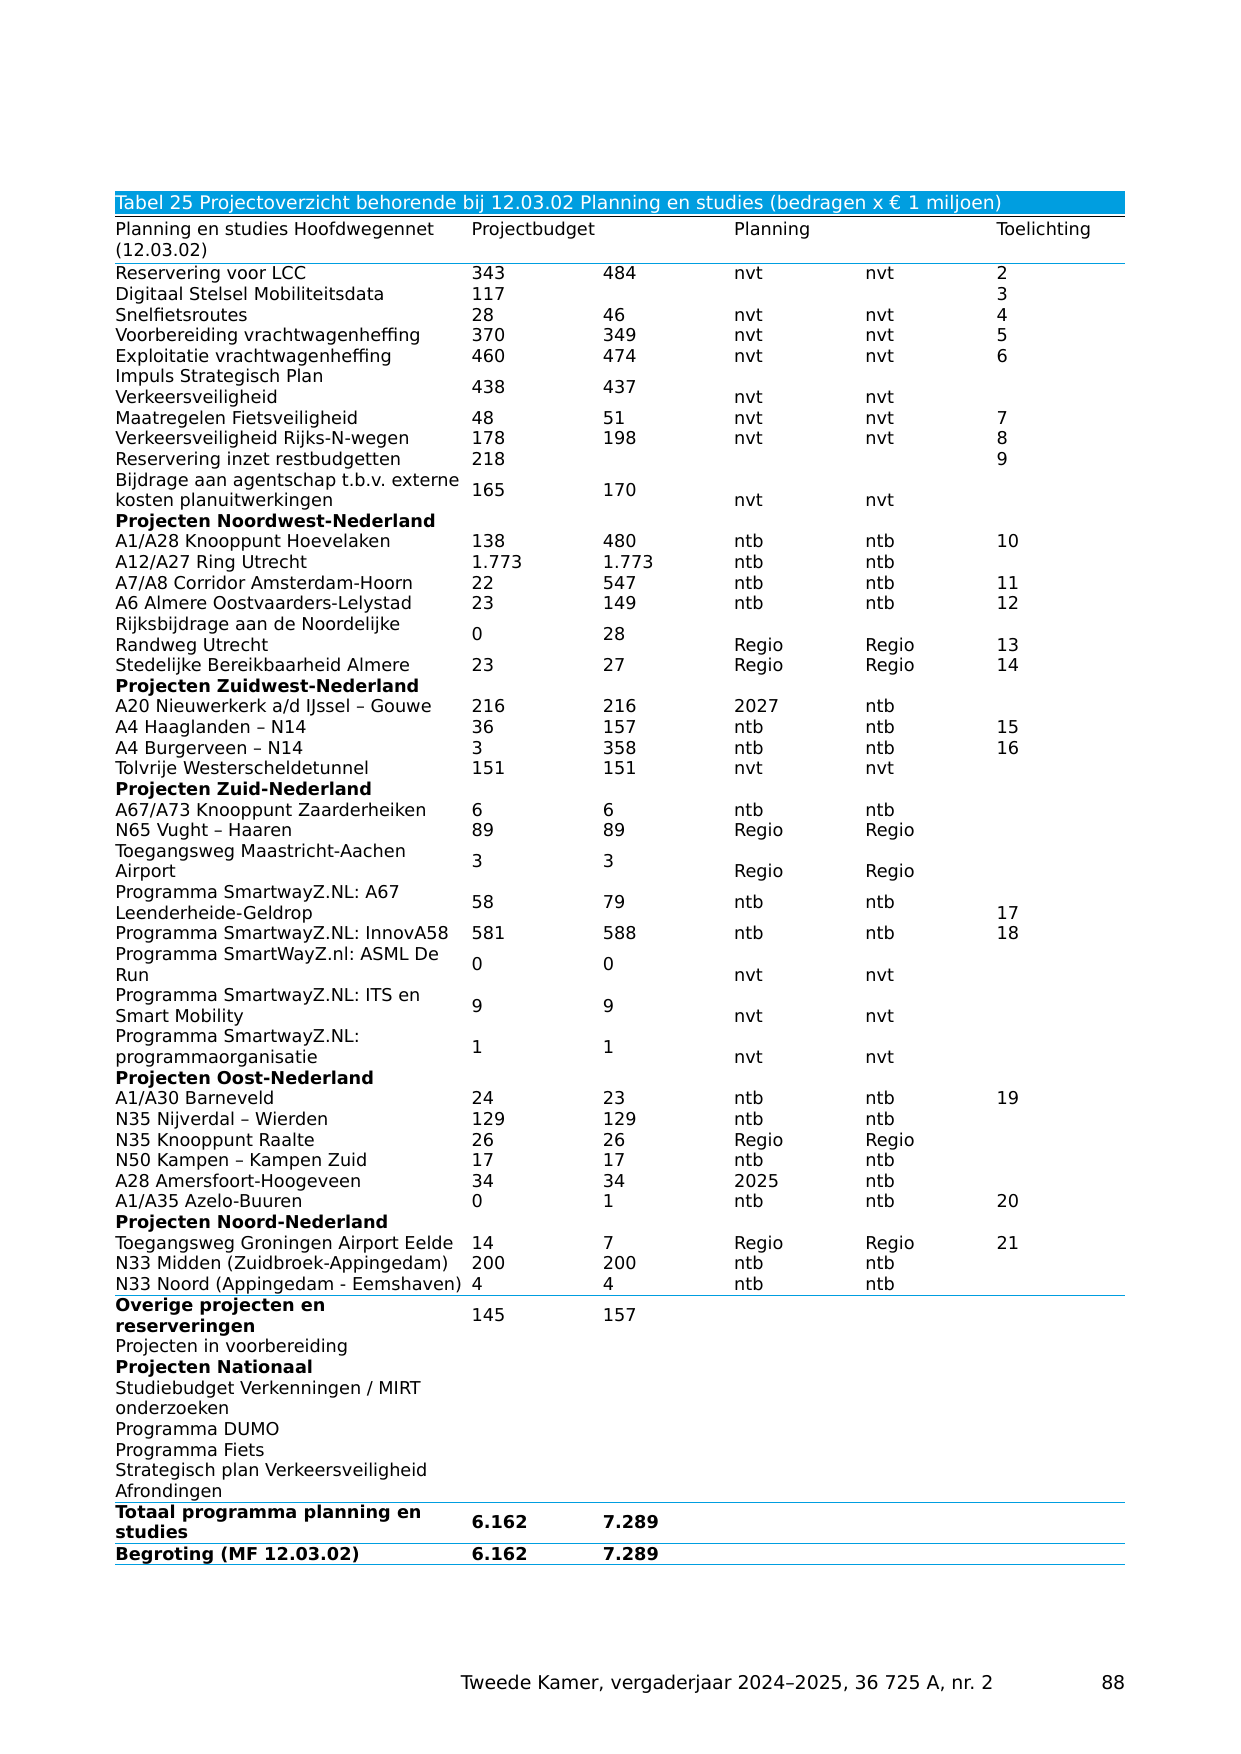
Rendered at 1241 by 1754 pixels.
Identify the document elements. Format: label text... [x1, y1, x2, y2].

table_cell [994, 1150, 1125, 1171]
table_cell 2025 [731, 1171, 862, 1191]
table_cell nvt [731, 366, 862, 408]
table_cell Reservering voor LCC [115, 264, 468, 284]
table_cell [731, 1503, 862, 1543]
table_cell 23 [600, 1088, 731, 1109]
table_cell 4 [469, 1274, 600, 1294]
table_cell [994, 1440, 1125, 1460]
table_cell nvt [731, 985, 862, 1026]
table_cell 151 [469, 758, 600, 779]
table_cell [600, 1357, 731, 1378]
table_cell [994, 1130, 1125, 1150]
table_cell Overige projecten en reserveringen [115, 1296, 468, 1336]
table_cell nvt [731, 944, 862, 985]
table_cell 22 [469, 573, 600, 593]
table_cell 7.289 [600, 1503, 731, 1543]
table_cell ntb [862, 717, 993, 738]
table_cell Projectbudget [469, 217, 731, 263]
table_cell [731, 1460, 862, 1481]
table_cell ntb [731, 573, 862, 593]
table_cell ntb [862, 1191, 993, 1212]
table_cell Exploitatie vrachtwagenheffing [115, 346, 468, 366]
table_cell [862, 284, 993, 304]
table_cell 588 [600, 923, 731, 944]
table_cell [469, 1357, 600, 1378]
table_cell Regio [862, 820, 993, 841]
table_cell [600, 1419, 731, 1439]
table_cell Regio [731, 655, 862, 676]
table_cell [600, 1336, 731, 1357]
table_cell 14 [994, 655, 1125, 676]
table_cell Voorbereiding vrachtwagenheffing [115, 325, 468, 346]
table_cell Toegangsweg Maastricht-Aachen Airport [115, 841, 468, 882]
table_cell 0 [469, 944, 600, 985]
table_cell 89 [600, 820, 731, 841]
table_cell [469, 1336, 600, 1357]
table_cell [994, 470, 1125, 511]
table_cell [469, 779, 600, 799]
table_cell [731, 1440, 862, 1460]
table_cell nvt [862, 305, 993, 325]
table_cell Projecten Zuidwest-Nederland [115, 676, 468, 696]
table_cell [731, 1419, 862, 1439]
table_cell ntb [862, 1253, 993, 1274]
table_cell ntb [862, 1274, 993, 1294]
table_cell Programma SmartWayZ.nl: ASML De Run [115, 944, 468, 985]
table_cell 28 [600, 614, 731, 655]
table_cell Programma Fiets [115, 1440, 468, 1460]
table_cell [862, 1068, 993, 1088]
table_cell 198 [600, 428, 731, 449]
table_cell [862, 1357, 993, 1378]
table_cell [994, 511, 1125, 531]
table_cell Regio [862, 1130, 993, 1150]
table_cell [731, 779, 862, 799]
table_cell [600, 1212, 731, 1233]
table_cell 547 [600, 573, 731, 593]
table_cell Stedelijke Bereikbaarheid Almere [115, 655, 468, 676]
table_cell nvt [862, 944, 993, 985]
table_cell 117 [469, 284, 600, 304]
table_cell 151 [600, 758, 731, 779]
table_cell nvt [862, 985, 993, 1026]
table_cell [994, 552, 1125, 573]
table_cell ntb [731, 923, 862, 944]
table_cell 358 [600, 738, 731, 758]
table_cell N65 Vught – Haaren [115, 820, 468, 841]
table_cell [994, 1481, 1125, 1501]
table_cell A4 Burgerveen – N14 [115, 738, 468, 758]
table_cell 19 [994, 1088, 1125, 1109]
table_cell [600, 511, 731, 531]
table_cell 23 [469, 593, 600, 614]
table_cell ntb [731, 800, 862, 820]
table_cell [994, 820, 1125, 841]
table_cell 129 [600, 1109, 731, 1129]
table_cell N33 Noord (Appingedam - Eemshaven) [115, 1274, 468, 1294]
table_cell 28 [469, 305, 600, 325]
table_cell Programma SmartwayZ.NL: ITS en Smart Mobility [115, 985, 468, 1026]
table_cell Projecten Nationaal [115, 1357, 468, 1378]
table_cell 26 [469, 1130, 600, 1150]
table_cell Projecten Zuid-Nederland [115, 779, 468, 799]
table_cell 438 [469, 366, 600, 408]
table_cell 7 [994, 408, 1125, 428]
table_cell Regio [862, 614, 993, 655]
table_cell [731, 1544, 862, 1564]
table_cell [600, 1068, 731, 1088]
table_cell ntb [731, 1253, 862, 1274]
table_cell ntb [731, 1274, 862, 1294]
table_cell Toelichting [994, 217, 1125, 263]
table_cell [469, 1378, 600, 1419]
table_cell 218 [469, 449, 600, 469]
table_cell [469, 1212, 600, 1233]
table_cell [862, 1296, 993, 1336]
table_cell 24 [469, 1088, 600, 1109]
table_cell Bijdrage aan agentschap t.b.v. externe kosten planuitwerkingen [115, 470, 468, 511]
table_cell 51 [600, 408, 731, 428]
table_cell 3 [994, 284, 1125, 304]
table_cell 4 [600, 1274, 731, 1294]
table_cell 17 [600, 1150, 731, 1171]
table_cell 9 [994, 449, 1125, 469]
table_cell [862, 511, 993, 531]
table_cell ntb [862, 593, 993, 614]
table_cell 1 [600, 1026, 731, 1068]
table_cell 17 [469, 1150, 600, 1171]
table_cell 216 [469, 696, 600, 717]
table_cell [731, 1212, 862, 1233]
table_cell N35 Knooppunt Raalte [115, 1130, 468, 1150]
table_cell 2027 [731, 696, 862, 717]
table_cell 370 [469, 325, 600, 346]
table_cell [469, 1440, 600, 1460]
table_cell 178 [469, 428, 600, 449]
table_cell N50 Kampen – Kampen Zuid [115, 1150, 468, 1171]
table_cell Programma SmartwayZ.NL: InnovA58 [115, 923, 468, 944]
table_cell [862, 1336, 993, 1357]
table_cell nvt [862, 408, 993, 428]
table_cell [994, 758, 1125, 779]
table_cell [994, 841, 1125, 882]
table_cell 343 [469, 264, 600, 284]
table_cell 21 [994, 1233, 1125, 1253]
table_cell [731, 1481, 862, 1501]
table_cell Regio [862, 1233, 993, 1253]
table_cell Verkeersveiligheid Rijks-N-wegen [115, 428, 468, 449]
table_cell [600, 779, 731, 799]
table_cell ntb [731, 717, 862, 738]
table_cell [862, 1212, 993, 1233]
table_cell ntb [862, 1109, 993, 1129]
table_cell 0 [469, 614, 600, 655]
table_cell 11 [994, 573, 1125, 593]
table_cell Projecten Oost-Nederland [115, 1068, 468, 1088]
table_cell Programma SmartwayZ.NL: A67 Leenderheide-Geldrop [115, 882, 468, 923]
table_cell Programma SmartwayZ.NL: programmaorganisatie [115, 1026, 468, 1068]
table_cell 1 [600, 1191, 731, 1212]
table_cell Regio [731, 841, 862, 882]
table_cell ntb [731, 531, 862, 552]
table_cell [862, 676, 993, 696]
table_cell ntb [862, 696, 993, 717]
table_cell 79 [600, 882, 731, 923]
table_cell [862, 1440, 993, 1460]
table_cell 480 [600, 531, 731, 552]
table_cell 34 [600, 1171, 731, 1191]
table_cell [600, 1481, 731, 1501]
table_cell [862, 449, 993, 469]
table_cell 6.162 [469, 1544, 600, 1564]
table_cell 129 [469, 1109, 600, 1129]
table_cell [862, 1544, 993, 1564]
table_cell Planning en studies Hoofdwegennet (12.03.02) [115, 217, 468, 263]
table_cell [994, 1544, 1125, 1564]
table_cell [731, 1336, 862, 1357]
table_cell 3 [600, 841, 731, 882]
table_cell 460 [469, 346, 600, 366]
table_cell N35 Nijverdal – Wierden [115, 1109, 468, 1129]
table_cell N33 Midden (Zuidbroek-Appingedam) [115, 1253, 468, 1274]
table_cell [994, 1419, 1125, 1439]
table_cell [994, 1274, 1125, 1294]
table_cell nvt [862, 758, 993, 779]
table_cell Digitaal Stelsel Mobiliteitsdata [115, 284, 468, 304]
table_cell [469, 1068, 600, 1088]
table_cell [862, 1460, 993, 1481]
table_cell 13 [994, 614, 1125, 655]
table_cell 27 [600, 655, 731, 676]
table_cell ntb [862, 800, 993, 820]
table_cell Tolvrije Westerscheldetunnel [115, 758, 468, 779]
table_cell 138 [469, 531, 600, 552]
table_cell Regio [731, 614, 862, 655]
table_cell A7/A8 Corridor Amsterdam-Hoorn [115, 573, 468, 593]
table_cell Maatregelen Fietsveiligheid [115, 408, 468, 428]
table_cell nvt [862, 325, 993, 346]
table_cell A28 Amersfoort-Hoogeveen [115, 1171, 468, 1191]
table_cell 165 [469, 470, 600, 511]
table_cell [862, 779, 993, 799]
table_cell 149 [600, 593, 731, 614]
table_cell [862, 1378, 993, 1419]
table_cell [994, 696, 1125, 717]
table_cell nvt [731, 428, 862, 449]
table_cell nvt [731, 758, 862, 779]
table_cell 8 [994, 428, 1125, 449]
table_cell 9 [469, 985, 600, 1026]
table_cell [731, 449, 862, 469]
table_cell 170 [600, 470, 731, 511]
table_cell 6.162 [469, 1503, 600, 1543]
table_cell [731, 1357, 862, 1378]
table_cell 349 [600, 325, 731, 346]
table_cell 58 [469, 882, 600, 923]
table_cell [731, 1378, 862, 1419]
table_cell A6 Almere Oostvaarders-Lelystad [115, 593, 468, 614]
table_cell 200 [469, 1253, 600, 1274]
table_cell ntb [862, 738, 993, 758]
table_cell 9 [600, 985, 731, 1026]
table_cell ntb [731, 1088, 862, 1109]
table_cell 216 [600, 696, 731, 717]
table_cell [994, 944, 1125, 985]
table_cell A67/A73 Knooppunt Zaarderheiken [115, 800, 468, 820]
table_cell nvt [862, 428, 993, 449]
table_cell 437 [600, 366, 731, 408]
table_cell [994, 1296, 1125, 1336]
table_cell 0 [469, 1191, 600, 1212]
table_cell 5 [994, 325, 1125, 346]
table_cell 3 [469, 738, 600, 758]
table_cell [731, 511, 862, 531]
table_cell ntb [862, 1088, 993, 1109]
table_cell Projecten Noord-Nederland [115, 1212, 468, 1233]
table_cell Begroting (MF 12.03.02) [115, 1544, 468, 1564]
table_cell 7 [600, 1233, 731, 1253]
table_cell 15 [994, 717, 1125, 738]
table_cell ntb [862, 573, 993, 593]
table_cell 48 [469, 408, 600, 428]
table_cell [600, 1378, 731, 1419]
table_cell nvt [731, 264, 862, 284]
table_cell 1.773 [600, 552, 731, 573]
table_cell 157 [600, 1296, 731, 1336]
table_cell 17 [994, 882, 1125, 923]
table_cell 46 [600, 305, 731, 325]
table_cell [600, 449, 731, 469]
table_cell [731, 1296, 862, 1336]
table_cell ntb [862, 1150, 993, 1171]
table_cell [469, 1419, 600, 1439]
table_cell 145 [469, 1296, 600, 1336]
table_cell 36 [469, 717, 600, 738]
table_cell ntb [731, 1109, 862, 1129]
table_cell [469, 1460, 600, 1481]
table_cell nvt [862, 366, 993, 408]
table_cell nvt [731, 325, 862, 346]
table_cell [994, 1212, 1125, 1233]
table_cell ntb [731, 593, 862, 614]
table_cell [994, 366, 1125, 408]
table_cell 10 [994, 531, 1125, 552]
table_cell Snelfietsroutes [115, 305, 468, 325]
table_cell nvt [731, 408, 862, 428]
table_cell Regio [731, 820, 862, 841]
table_cell 7.289 [600, 1544, 731, 1564]
table_cell 23 [469, 655, 600, 676]
table_cell Planning [731, 217, 993, 263]
table_cell 34 [469, 1171, 600, 1191]
table_cell [994, 1378, 1125, 1419]
table_cell 20 [994, 1191, 1125, 1212]
table_cell A1/A28 Knooppunt Hoevelaken [115, 531, 468, 552]
table_cell ntb [862, 923, 993, 944]
table_cell [994, 1026, 1125, 1068]
table_cell [994, 779, 1125, 799]
table_cell [994, 1068, 1125, 1088]
table_cell [994, 1357, 1125, 1378]
table_cell [994, 1253, 1125, 1274]
table_cell nvt [862, 264, 993, 284]
table_cell 0 [600, 944, 731, 985]
table_cell ntb [731, 882, 862, 923]
table_cell A20 Nieuwerkerk a/d IJssel – Gouwe [115, 696, 468, 717]
table_cell [469, 676, 600, 696]
table_cell nvt [731, 470, 862, 511]
table_cell [731, 284, 862, 304]
table_cell ntb [731, 738, 862, 758]
table_cell Regio [731, 1233, 862, 1253]
table_cell Totaal programma planning en studies [115, 1503, 468, 1543]
table_cell 89 [469, 820, 600, 841]
table_cell [731, 1068, 862, 1088]
table_cell 4 [994, 305, 1125, 325]
table_cell Impuls Strategisch Plan Verkeersveiligheid [115, 366, 468, 408]
table_cell ntb [862, 552, 993, 573]
table_cell [994, 985, 1125, 1026]
table_cell Projecten Noordwest-Nederland [115, 511, 468, 531]
table_cell nvt [731, 346, 862, 366]
table_cell [994, 1336, 1125, 1357]
table_cell ntb [731, 552, 862, 573]
table_cell 157 [600, 717, 731, 738]
table_cell [600, 676, 731, 696]
table_cell [600, 1460, 731, 1481]
table_cell nvt [862, 1026, 993, 1068]
table_cell Toegangsweg Groningen Airport Eelde [115, 1233, 468, 1253]
table_cell A12/A27 Ring Utrecht [115, 552, 468, 573]
table_cell 200 [600, 1253, 731, 1274]
table_cell Rijksbijdrage aan de Noordelijke Randweg Utrecht [115, 614, 468, 655]
table_cell 1 [469, 1026, 600, 1068]
table_cell ntb [731, 1150, 862, 1171]
table_cell [994, 1109, 1125, 1129]
table_cell A1/A35 Azelo-Buuren [115, 1191, 468, 1212]
table_cell [994, 800, 1125, 820]
table_cell 12 [994, 593, 1125, 614]
table_cell 6 [600, 800, 731, 820]
table_cell A1/A30 Barneveld [115, 1088, 468, 1109]
table_cell [862, 1481, 993, 1501]
table_cell nvt [731, 305, 862, 325]
table_cell Studiebudget Verkenningen / MIRT onderzoeken [115, 1378, 468, 1419]
table_cell 484 [600, 264, 731, 284]
table_cell Projecten in voorbereiding [115, 1336, 468, 1357]
table_cell nvt [862, 346, 993, 366]
table_cell ntb [862, 531, 993, 552]
table_cell 16 [994, 738, 1125, 758]
table_cell [862, 1419, 993, 1439]
table_cell A4 Haaglanden – N14 [115, 717, 468, 738]
table_cell ntb [862, 882, 993, 923]
table_cell 14 [469, 1233, 600, 1253]
table_cell Programma DUMO [115, 1419, 468, 1439]
table_cell [994, 1171, 1125, 1191]
table_cell 474 [600, 346, 731, 366]
table_cell [469, 1481, 600, 1501]
table_cell 6 [469, 800, 600, 820]
table_cell [994, 1503, 1125, 1543]
table_cell Afrondingen [115, 1481, 468, 1501]
table_cell Regio [731, 1130, 862, 1150]
table_cell [600, 284, 731, 304]
table_cell 2 [994, 264, 1125, 284]
table_cell [994, 676, 1125, 696]
table_cell [862, 1503, 993, 1543]
table_cell 1.773 [469, 552, 600, 573]
table_cell 3 [469, 841, 600, 882]
table_cell 581 [469, 923, 600, 944]
table_cell [469, 511, 600, 531]
table_cell [994, 1460, 1125, 1481]
table_cell [731, 676, 862, 696]
table_cell Strategisch plan Verkeersveiligheid [115, 1460, 468, 1481]
table_cell [600, 1440, 731, 1460]
table_cell Regio [862, 841, 993, 882]
table_cell nvt [731, 1026, 862, 1068]
table_cell 26 [600, 1130, 731, 1150]
table_cell Reservering inzet restbudgetten [115, 449, 468, 469]
table_cell ntb [862, 1171, 993, 1191]
table_cell ntb [731, 1191, 862, 1212]
table_cell 18 [994, 923, 1125, 944]
table_cell Regio [862, 655, 993, 676]
table_cell nvt [862, 470, 993, 511]
table_cell 6 [994, 346, 1125, 366]
